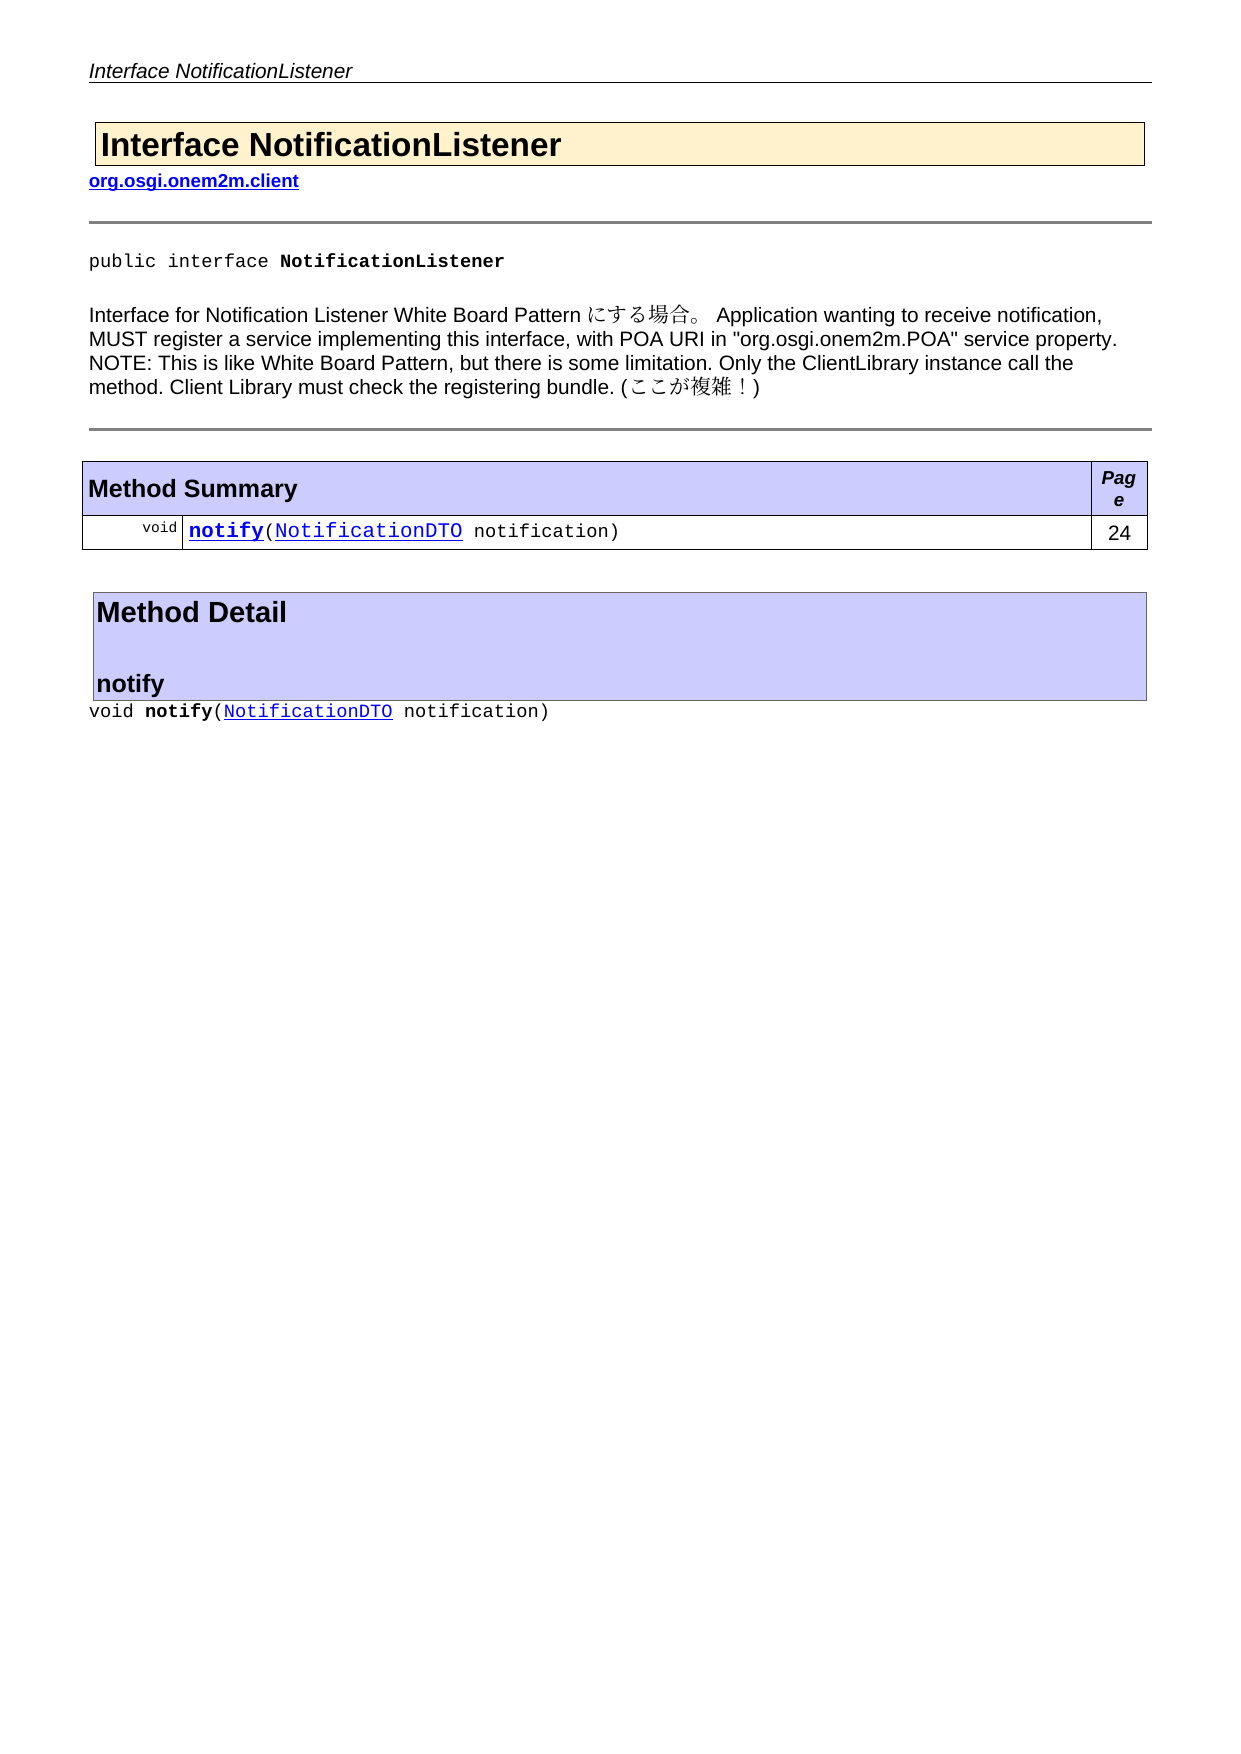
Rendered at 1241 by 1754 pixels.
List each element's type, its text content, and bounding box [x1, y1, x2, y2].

text org.osgi.onem2m.client [88, 170, 1152, 191]
table_header Page [1092, 462, 1147, 515]
subtitle Interface NotificationListener [96, 123, 1144, 165]
text Interface for Notification Listener White Board Patternにする場合。 Application wanting to receive notification, MUST register a service implementing this interface, with POA URI in "org.osgi.onem2m.POA" service property. NOTE: This is like White Board Pattern, but there is some limitation. Only the ClientLibrary instance call the method. Client Library must check the registering bundle. (ここが複雑！) [88, 302, 1152, 399]
table_header Method Summary [83, 462, 1091, 515]
text void notify(NotificationDTO notification) [88, 701, 1152, 723]
subtitle Method Detail [94, 593, 1146, 628]
table_cell void [83, 516, 182, 549]
table_cell notify(NotificationDTO notification) [183, 516, 1091, 549]
subtitle notify [94, 666, 1146, 700]
table_cell 24 [1092, 516, 1147, 549]
text public interface NotificationListener [88, 252, 1152, 273]
